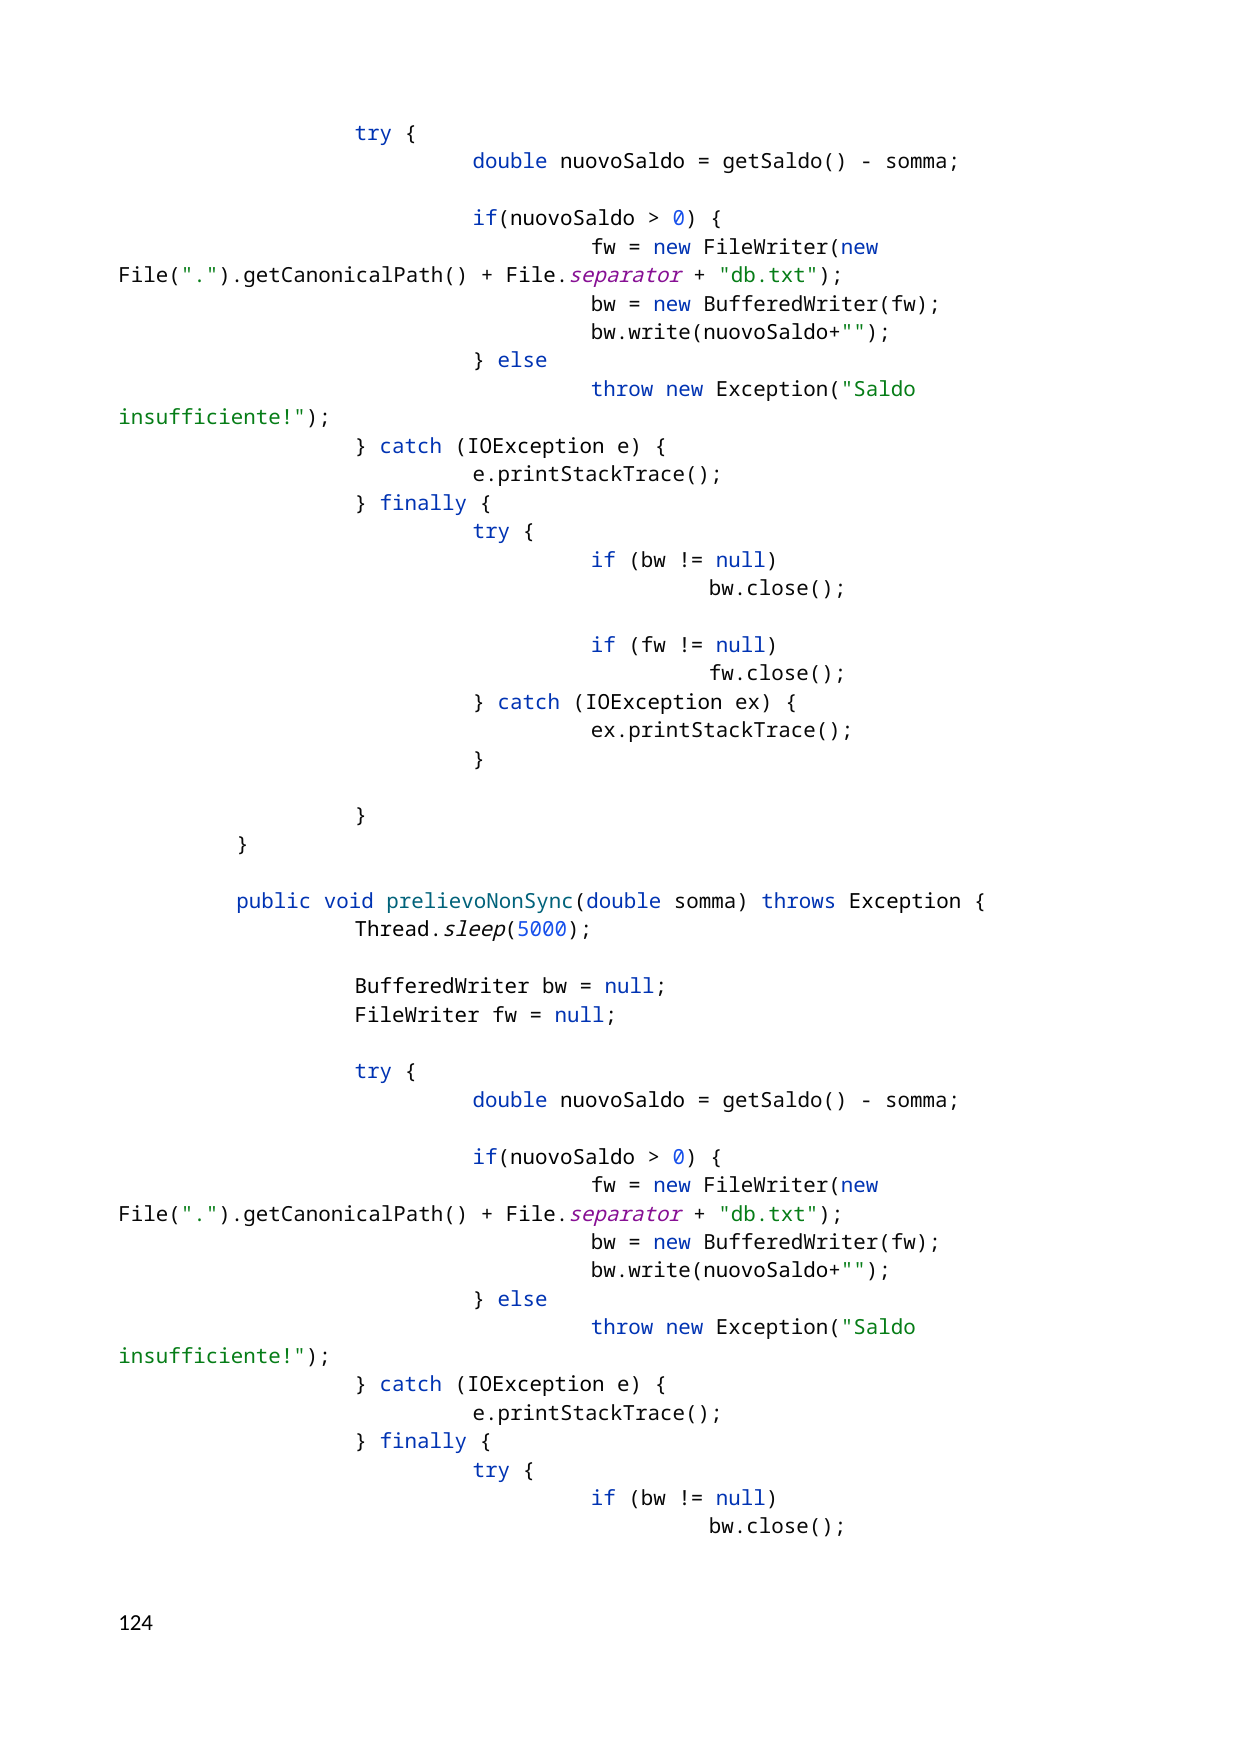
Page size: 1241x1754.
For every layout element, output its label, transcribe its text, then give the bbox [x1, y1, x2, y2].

text try { double nuovoSaldo = getSaldo() - somma; if(nuovoSaldo > 0) { fw = new FileWriter(new File(".").getCanonicalPath() + File.separator + "db.txt"); bw = new BufferedWriter(fw); bw.write(nuovoSaldo+""); } else throw new Exception("Saldo insufficiente!"); } catch (IOException e) { e.printStackTrace(); } finally { try { if (bw != null) bw.close(); if (fw != null) fw.close(); } catch (IOException ex) { ex.printStackTrace(); } } } public void prelievoNonSync(double somma) throws Exception { Thread.sleep(5000); BufferedWriter bw = null; FileWriter fw = null; try { double nuovoSaldo = getSaldo() - somma; if(nuovoSaldo > 0) { fw = new FileWriter(new File(".").getCanonicalPath() + File.separator + "db.txt"); bw = new BufferedWriter(fw); bw.write(nuovoSaldo+""); } else throw new Exception("Saldo insufficiente!"); } catch (IOException e) { e.printStackTrace(); } finally { try { if (bw != null) bw.close(); [118, 118, 1122, 1568]
